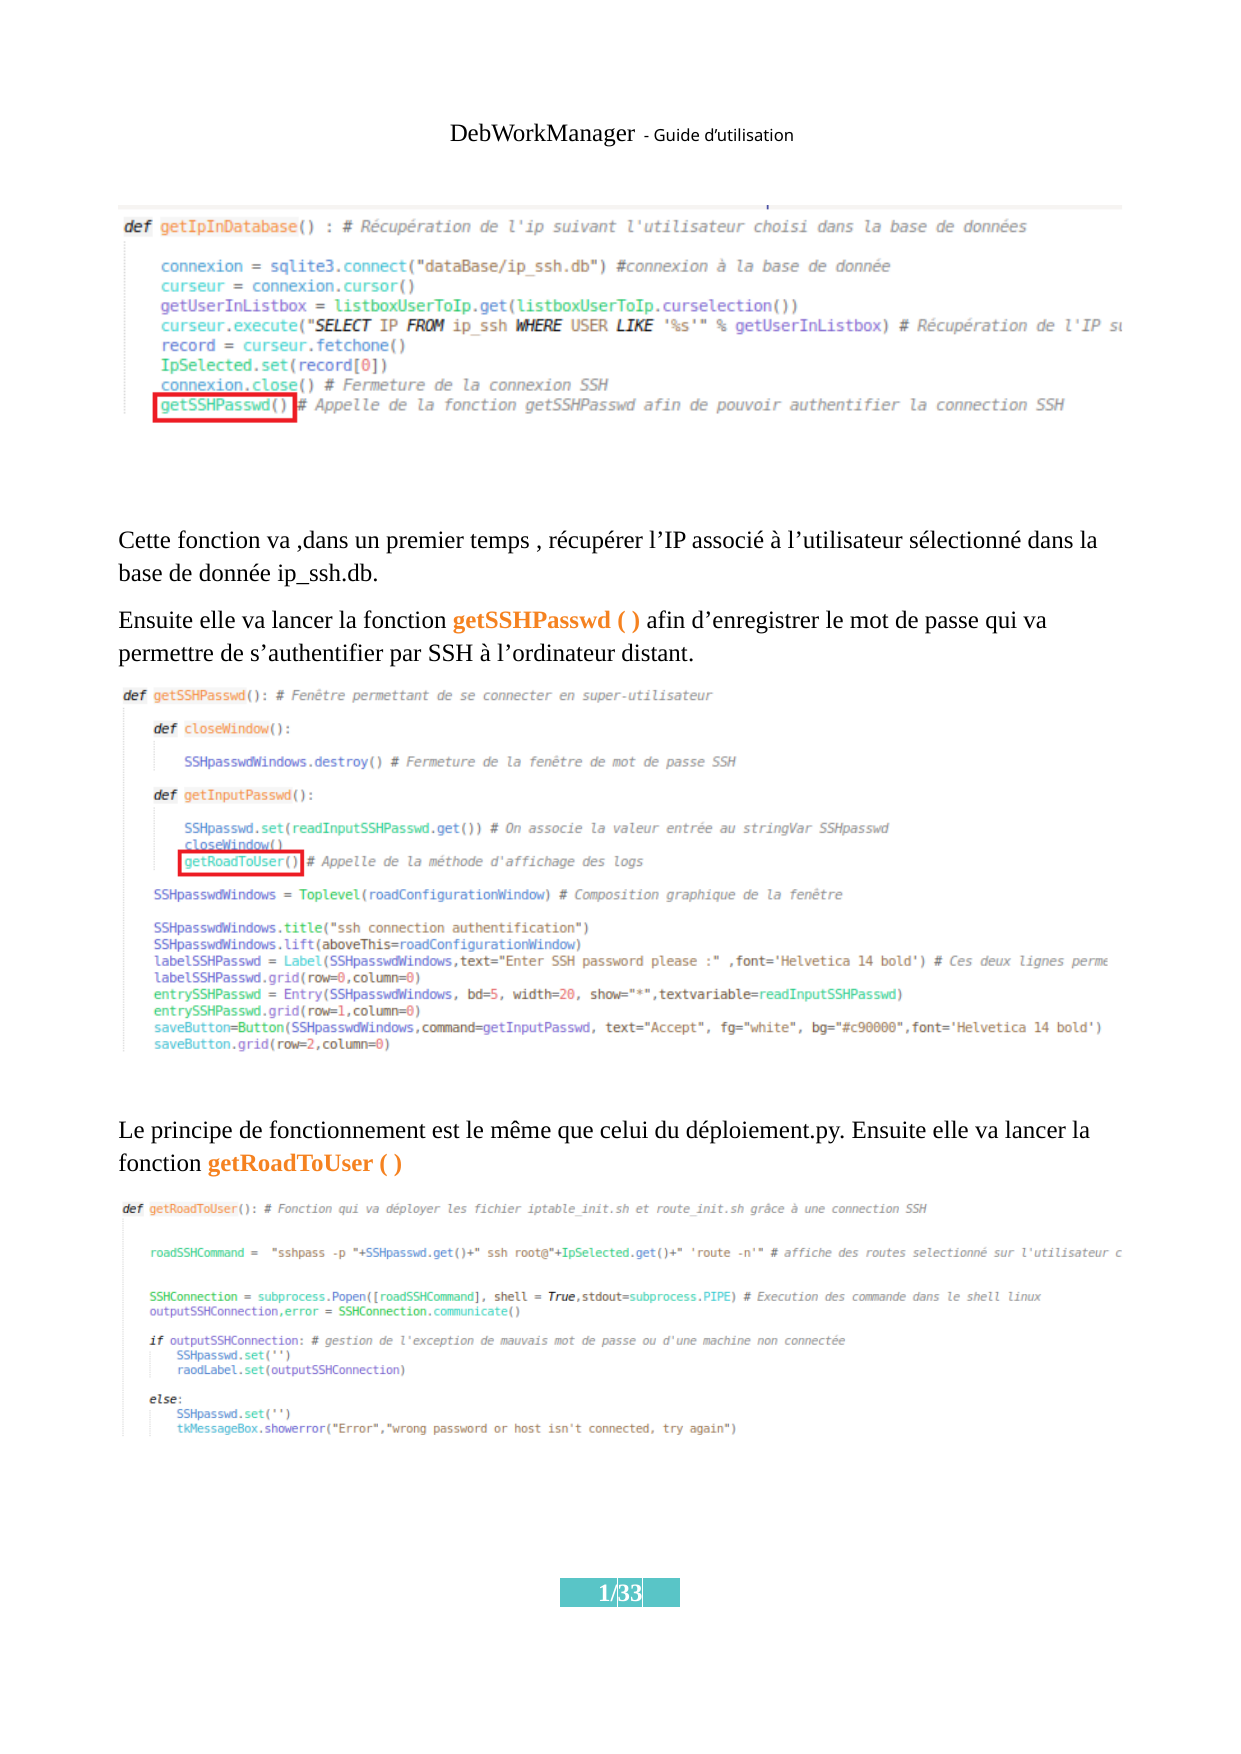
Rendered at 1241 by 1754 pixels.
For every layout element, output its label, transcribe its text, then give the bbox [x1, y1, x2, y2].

picture [118, 686, 1123, 1063]
text Ensuite elle va lancer la fonction getSSHPasswd ( ) afin d’enregistrer le mot de passe qui va permettre de s’authentifier par SSH à l’ordinateur distant. [118, 605, 1122, 667]
picture [118, 205, 1123, 426]
text Le principe de fonctionnement est le même que celui du déploiement.py. Ensuite elle va lancer la fonction getRoadToUser ( ) [118, 1115, 1122, 1177]
picture [118, 1195, 1123, 1444]
text Cette fonction va ,dans un premier temps , récupérer l’IP associé à l’utilisateur sélectionné dans la base de donnée ip_ssh.db. [118, 525, 1122, 586]
